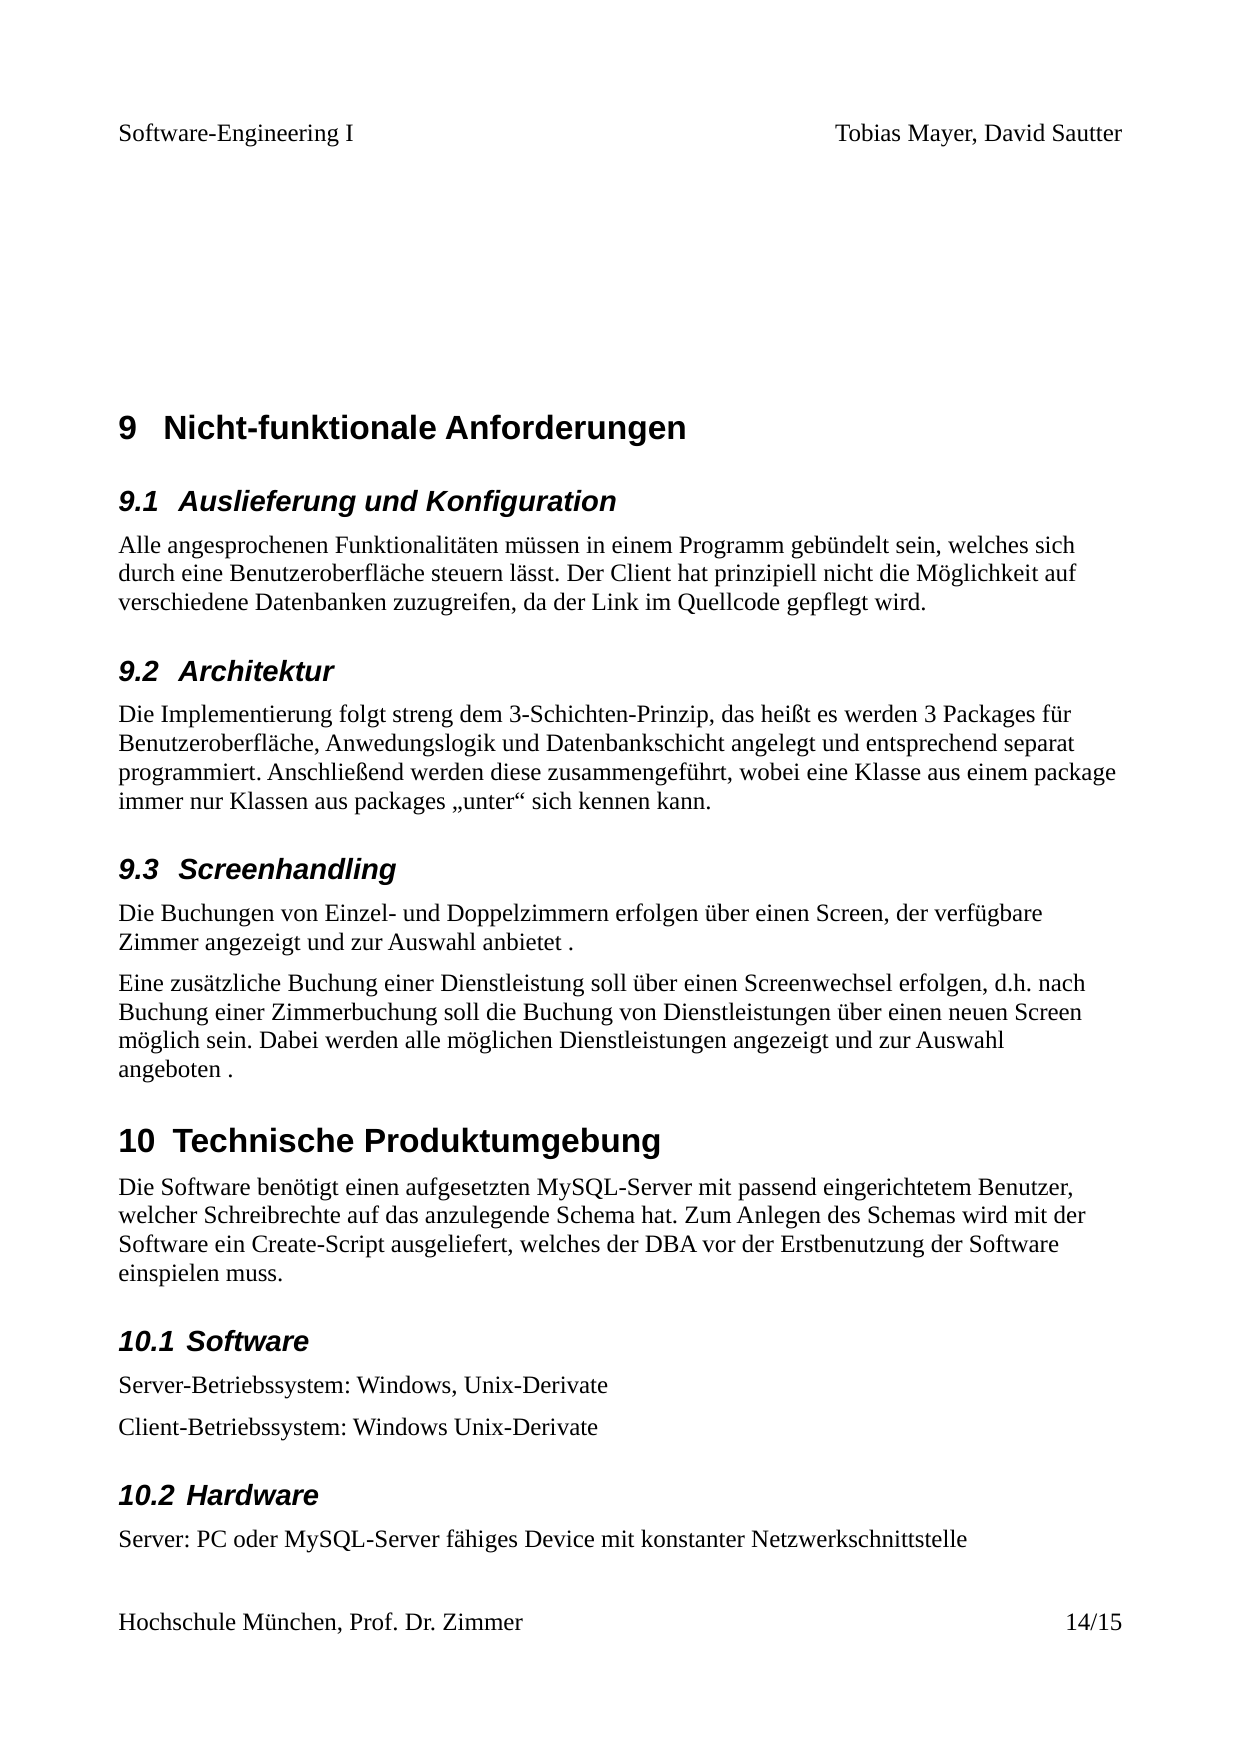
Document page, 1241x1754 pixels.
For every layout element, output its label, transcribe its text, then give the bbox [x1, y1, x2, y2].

subtitle Nicht-funktionale Anforderungen [118, 408, 1122, 446]
subtitle Auslieferung und Konfiguration [118, 484, 1122, 517]
text Server: PC oder MySQL-Server fähiges Device mit konstanter Netzwerkschnittstelle [118, 1524, 1122, 1553]
text Client-Betriebssystem: Windows Unix-Derivate [118, 1412, 1122, 1440]
text Die Implementierung folgt streng dem 3-Schichten-Prinzip, das heißt es werden 3 Packages für Benutzeroberfläche, Anwedungslogik und Datenbankschicht angelegt und entsprechend separat programmiert. Anschließend werden diese zusammengeführt, wobei eine Klasse aus einem package immer nur Klassen aus packages „unter“ sich kennen kann. [118, 699, 1122, 814]
text Die Buchungen von Einzel- und Doppelzimmern erfolgen über einen Screen, der verfügbare Zimmer angezeigt und zur Auswahl anbietet . [118, 898, 1122, 956]
subtitle Hardware [118, 1478, 1122, 1511]
subtitle Technische Produktumgebung [118, 1121, 1122, 1159]
text Die Software benötigt einen aufgesetzten MySQL-Server mit passend eingerichtetem Benutzer, welcher Schreibrechte auf das anzulegende Schema hat. Zum Anlegen des Schemas wird mit der Software ein Create-Script ausgeliefert, welches der DBA vor der Erstbenutzung der Software einspielen muss. [118, 1172, 1122, 1287]
subtitle Architektur [118, 653, 1122, 687]
text Alle angesprochenen Funktionalitäten müssen in einem Programm gebündelt sein, welches sich durch eine Benutzeroberfläche steuern lässt. Der Client hat prinzipiell nicht die Möglichkeit auf verschiedene Datenbanken zuzugreifen, da der Link im Quellcode gepflegt wird. [118, 530, 1122, 616]
text Server-Betriebssystem: Windows, Unix-Derivate [118, 1370, 1122, 1399]
text Eine zusätzliche Buchung einer Dienstleistung soll über einen Screenwechsel erfolgen, d.h. nach Buchung einer Zimmerbuchung soll die Buchung von Dienstleistungen über einen neuen Screen möglich sein. Dabei werden alle möglichen Dienstleistungen angezeigt und zur Auswahl angeboten . [118, 968, 1122, 1083]
subtitle Screenhandling [118, 852, 1122, 886]
subtitle Software [118, 1324, 1122, 1358]
